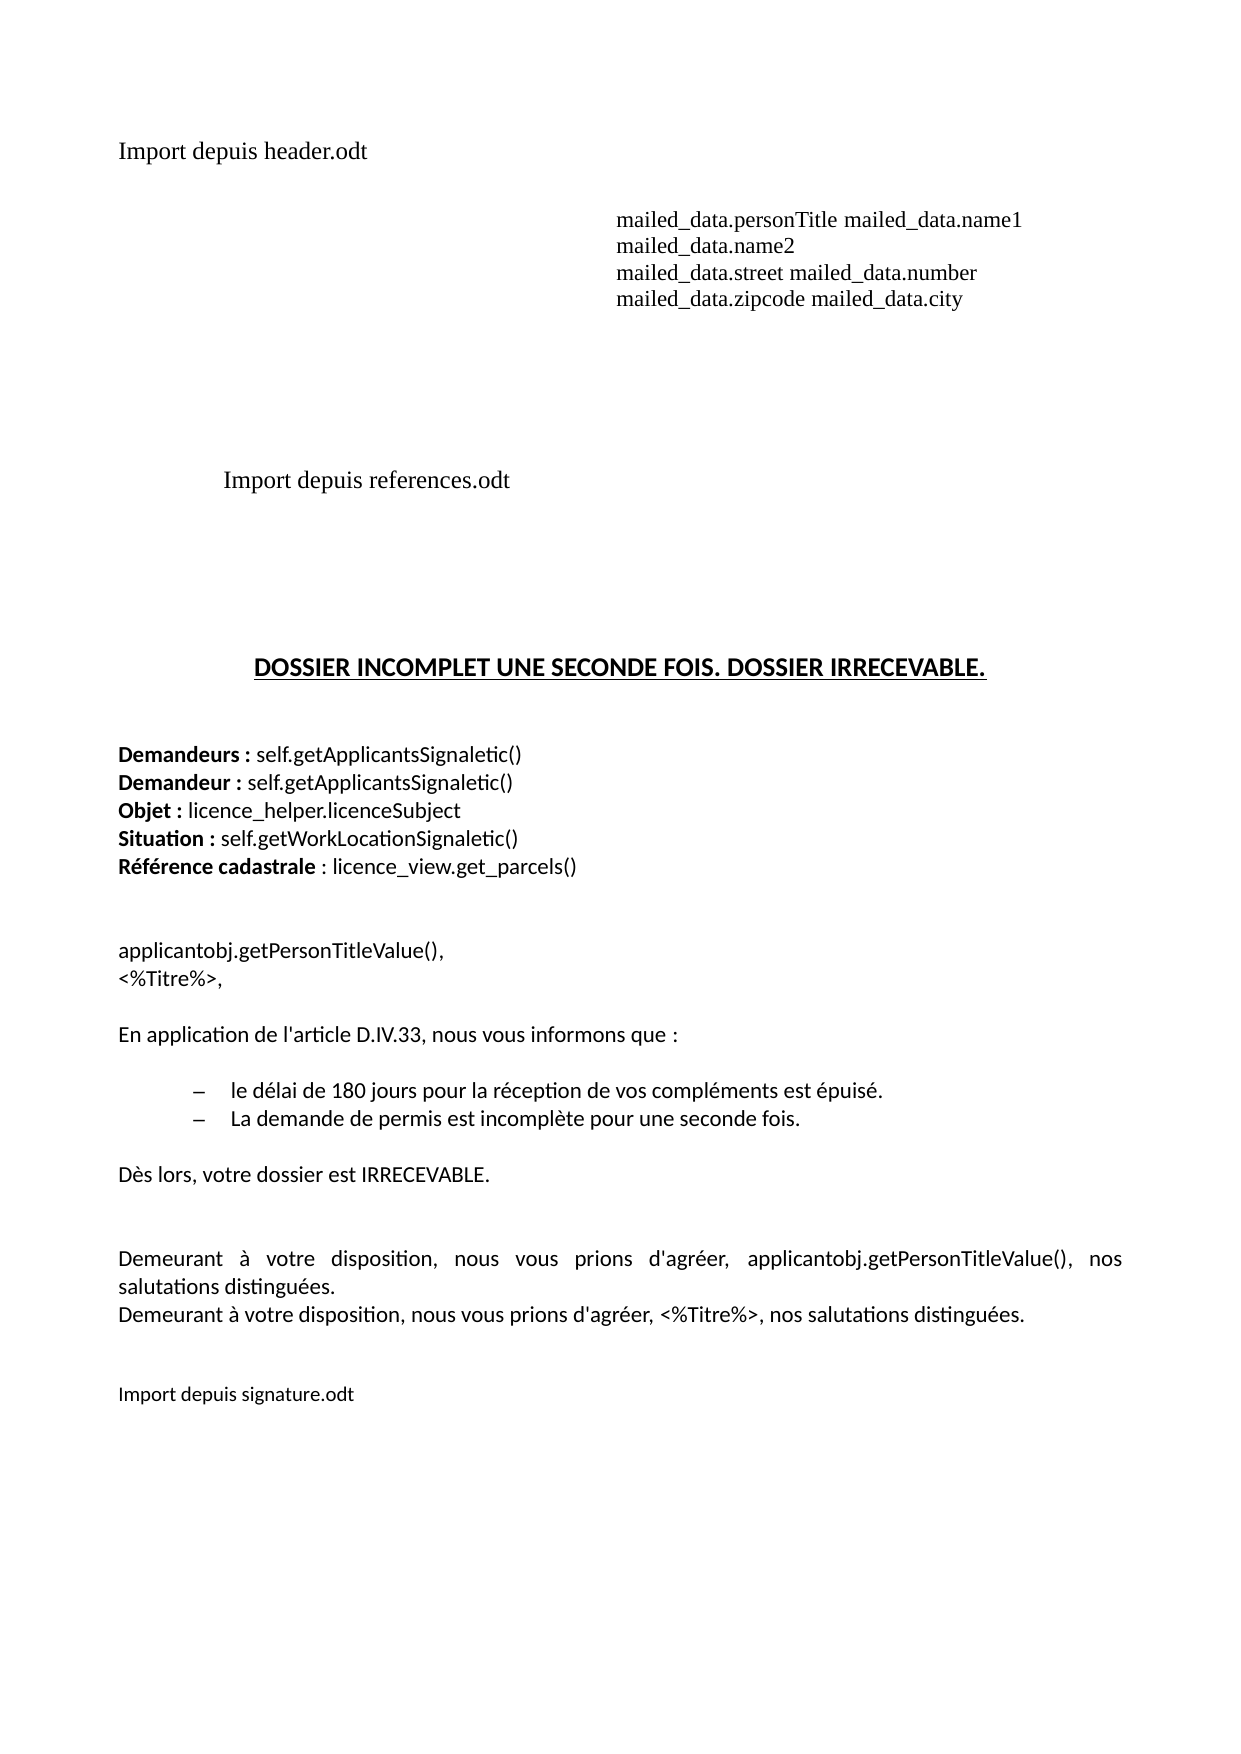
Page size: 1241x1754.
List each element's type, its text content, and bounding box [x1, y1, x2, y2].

list le délai de 180 jours pour la réception de vos compléments est épuisé. [193, 1076, 1122, 1104]
text Dès lors, votre dossier est IRRECEVABLE. [118, 1160, 1122, 1188]
text applicantobj.getPersonTitleValue(), [118, 936, 1122, 964]
text Demeurant à votre disposition, nous vous prions d'agréer, applicantobj.getPersonTitleValue(), nos salutations distinguées. [118, 1244, 1122, 1300]
text Référence cadastrale : licence_view.get_parcels() [118, 852, 1122, 880]
text Demandeurs : self.getApplicantsSignaletic() [118, 740, 1122, 768]
text En application de l'article D.IV.33, nous vous informons que : [118, 1020, 1122, 1048]
text Import depuis signature.odt [118, 1382, 1122, 1407]
text Import depuis references.odt [223, 465, 1120, 494]
text Import depuis header.odt [118, 136, 539, 165]
list La demande de permis est incomplète pour une seconde fois. [193, 1104, 1122, 1132]
text mailed_data.personTitle mailed_data.name1 mailed_data.name2 mailed_data.street mailed_data.number mailed_data.zipcode mailed_data.city [616, 204, 1105, 312]
text Objet : licence_helper.licenceSubject [118, 796, 1122, 824]
text <%Titre%>, [118, 964, 1122, 992]
text Demeurant à votre disposition, nous vous prions d'agréer, <%Titre%>, nos salutations distinguées. [118, 1300, 1122, 1328]
text Situation : self.getWorkLocationSignaletic() [118, 824, 1122, 852]
text Demandeur : self.getApplicantsSignaletic() [118, 768, 1122, 796]
title DOSSIER INCOMPLET UNE SECONDE FOIS. DOSSIER IRRECEVABLE. [118, 651, 1122, 684]
